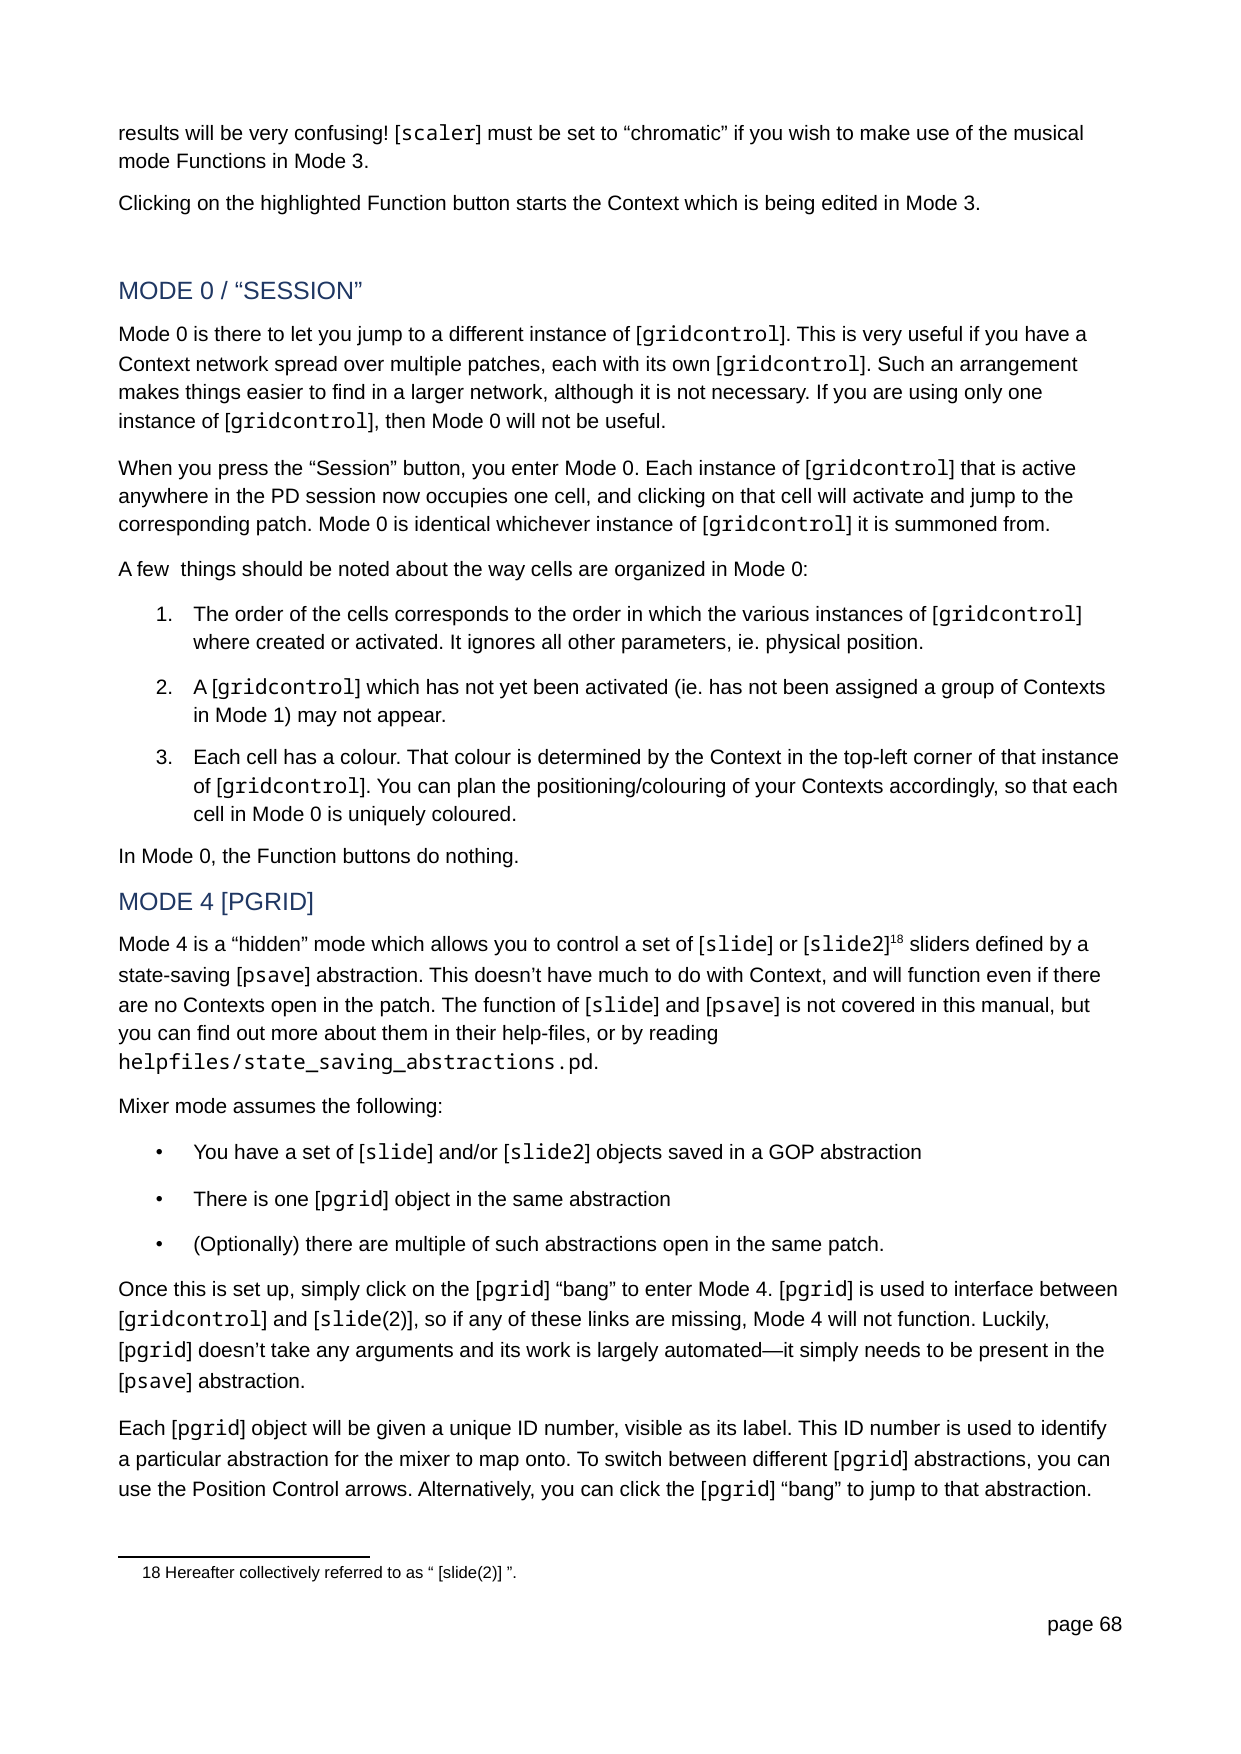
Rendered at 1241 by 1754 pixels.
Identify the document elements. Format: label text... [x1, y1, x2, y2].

text Mode 0 is there to let you jump to a different instance of [gridcontrol]. This is very useful if you have a Context network spread over multiple patches, each with its own [gridcontrol]. Such an arrangement makes things easier to find in a larger network, although it is not necessary. If you are using only one instance of [gridcontrol], then Mode 0 will not be useful. [118, 319, 1122, 434]
list The order of the cells corresponds to the order in which the various instances of [gridcontrol] where created or activated. It ignores all other parameters, ie. physical position. [156, 599, 1122, 654]
list You have a set of [slide] and/or [slide2] objects saved in a GOP abstraction [156, 1137, 1122, 1165]
list Each cell has a colour. That colour is determined by the Context in the top-left corner of that instance of [gridcontrol]. You can plan the positioning/colouring of your Contexts accordingly, so that each cell in Mode 0 is uniquely coloured. [156, 745, 1122, 825]
text Once this is set up, simply click on the [pgrid] “bang” to enter Mode 4. [pgrid] is used to interface between [gridcontrol] and [slide(2)], so if any of these links are missing, Mode 4 will not function. Luckily, [pgrid] doesn’t take any arguments and its work is largely automated—it simply needs to be present in the [psave] abstraction. [118, 1274, 1122, 1394]
text Clicking on the highlighted Function button starts the Context which is being edited in Mode 3. [118, 191, 1122, 215]
text A few things should be noted about the way cells are organized in Mode 0: [118, 557, 1122, 581]
text In Mode 0, the Function buttons do nothing. [118, 844, 1122, 868]
list A [gridcontrol] which has not yet been activated (ie. has not been assigned a group of Contexts in Mode 1) may not appear. [156, 672, 1122, 726]
list (Optionally) there are multiple of such abstractions open in the same patch. [156, 1231, 1122, 1255]
text Mixer mode assumes the following: [118, 1094, 1122, 1118]
text Each [pgrid] object will be given a unique ID number, visible as its label. This ID number is used to identify a particular abstraction for the mixer to map onto. To switch between different [pgrid] abstractions, you can use the Position Control arrows. Alternatively, you can click the [pgrid] “bang” to jump to that abstraction. [118, 1413, 1122, 1503]
text results will be very confusing! [scaler] must be set to “chromatic” if you wish to make use of the musical mode Functions in Mode 3. [118, 118, 1122, 172]
subtitle MODE 0 / “SESSION” [118, 276, 1122, 305]
list There is one [pgrid] object in the same abstraction [156, 1184, 1122, 1212]
text Hereafter collectively referred to as “ [slide(2)] ”. [118, 1563, 1122, 1582]
text Mode 4 is a “hidden” mode which allows you to control a set of [slide] or [slide2] sliders defined by a state-saving [psave] abstraction. This doesn’t have much to do with Context, and will function even if there are no Contexts open in the patch. The function of [slide] and [psave] is not covered in this manual, but you can find out more about them in their help-files, or by reading helpfiles/state_saving_abstractions.pd. [118, 929, 1122, 1075]
subtitle MODE 4 [PGRID] [118, 886, 1122, 915]
text When you press the “Session” button, you enter Mode 0. Each instance of [gridcontrol] that is active anywhere in the PD session now occupies one cell, and clicking on that cell will activate and jump to the corresponding patch. Mode 0 is identical whichever instance of [gridcontrol] it is summoned from. [118, 453, 1122, 538]
